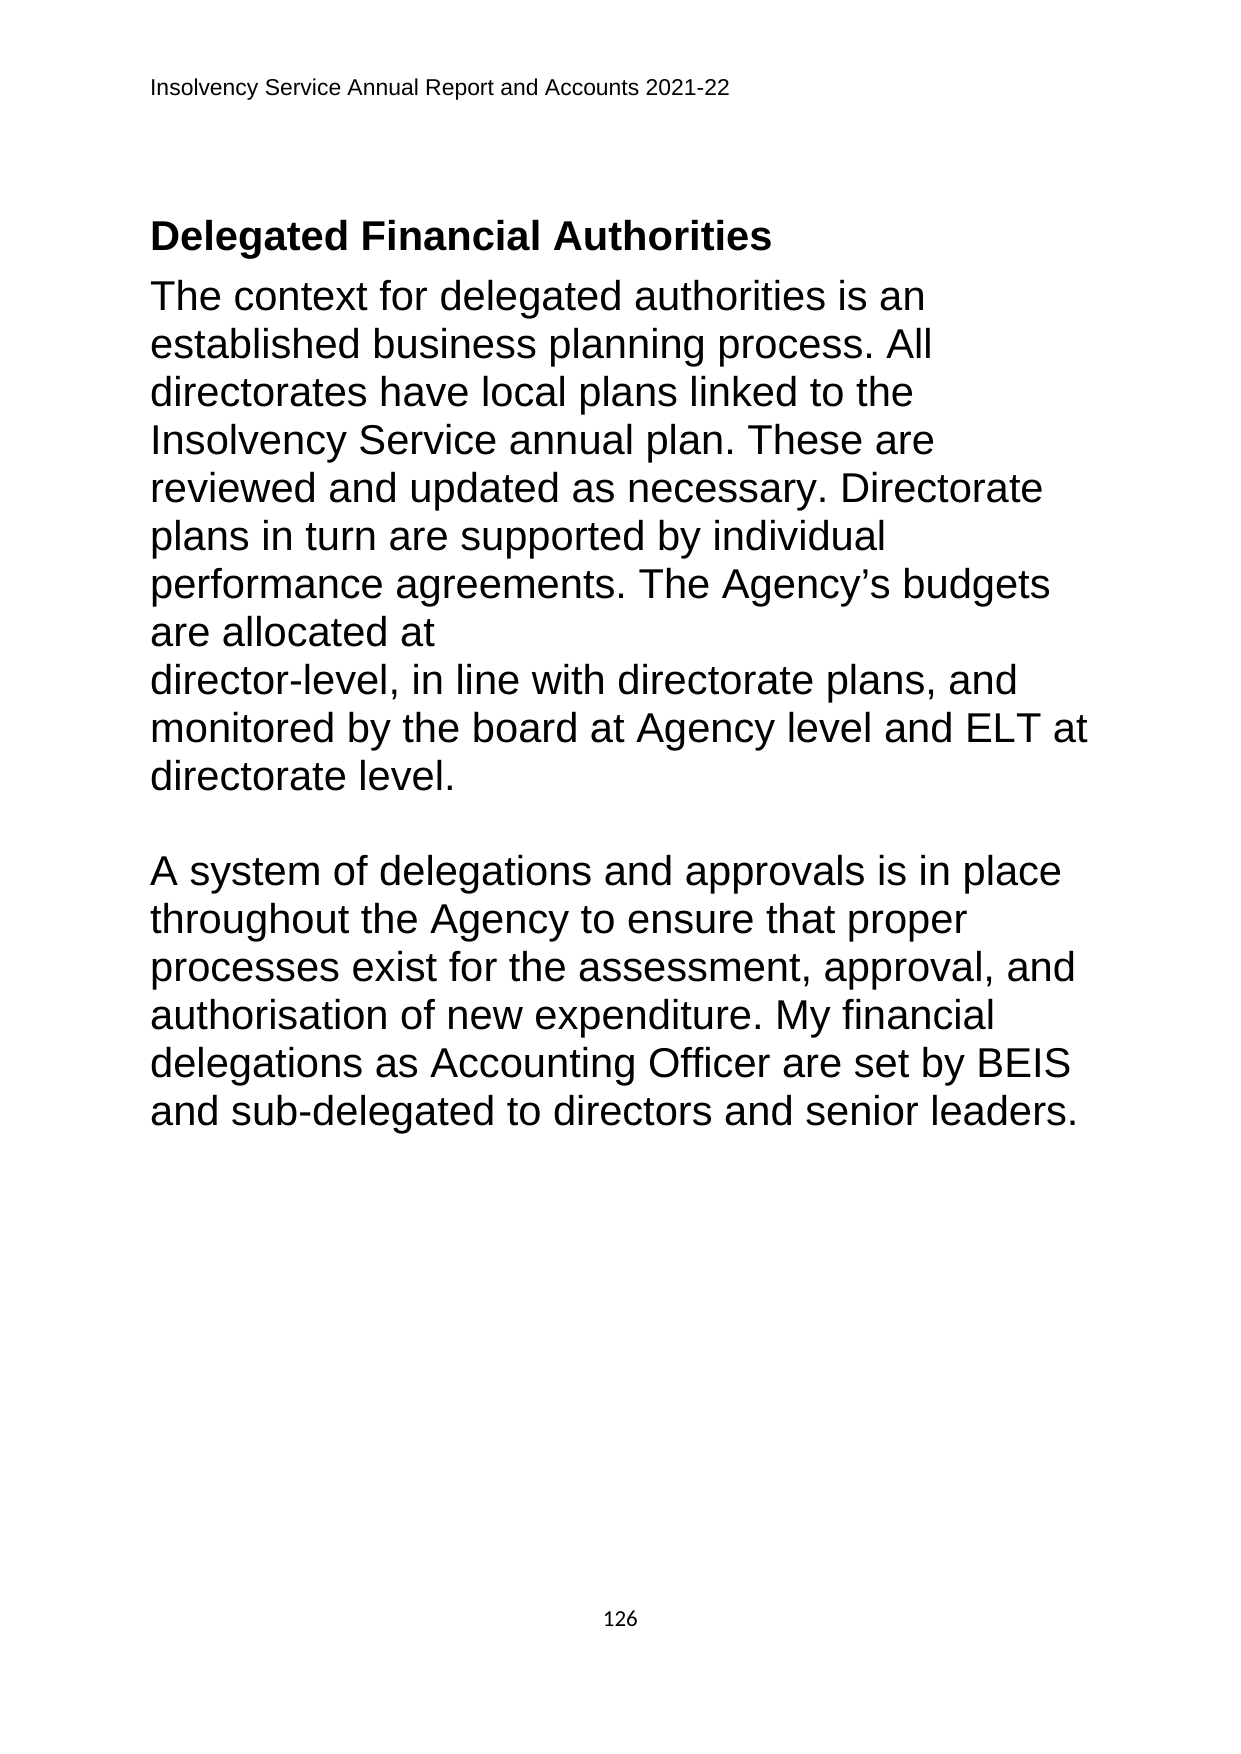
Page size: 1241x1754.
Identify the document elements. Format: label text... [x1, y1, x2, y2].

text A system of delegations and approvals is in place throughout the Agency to ensure that proper processes exist for the assessment, approval, and authorisation of new expenditure. My financial delegations as Accounting Officer are set by BEIS and sub-delegated to directors and senior leaders. [150, 847, 1090, 1134]
subtitle Delegated Financial Authorities [150, 211, 1090, 259]
text director-level, in line with directorate plans, and monitored by the board at Agency level and ELT at directorate level. [150, 655, 1090, 799]
text The context for delegated authorities is an established business planning process. All directorates have local plans linked to the Insolvency Service annual plan. These are reviewed and updated as necessary. Directorate plans in turn are supported by individual performance agreements. The Agency’s budgets are allocated at [150, 272, 1090, 655]
